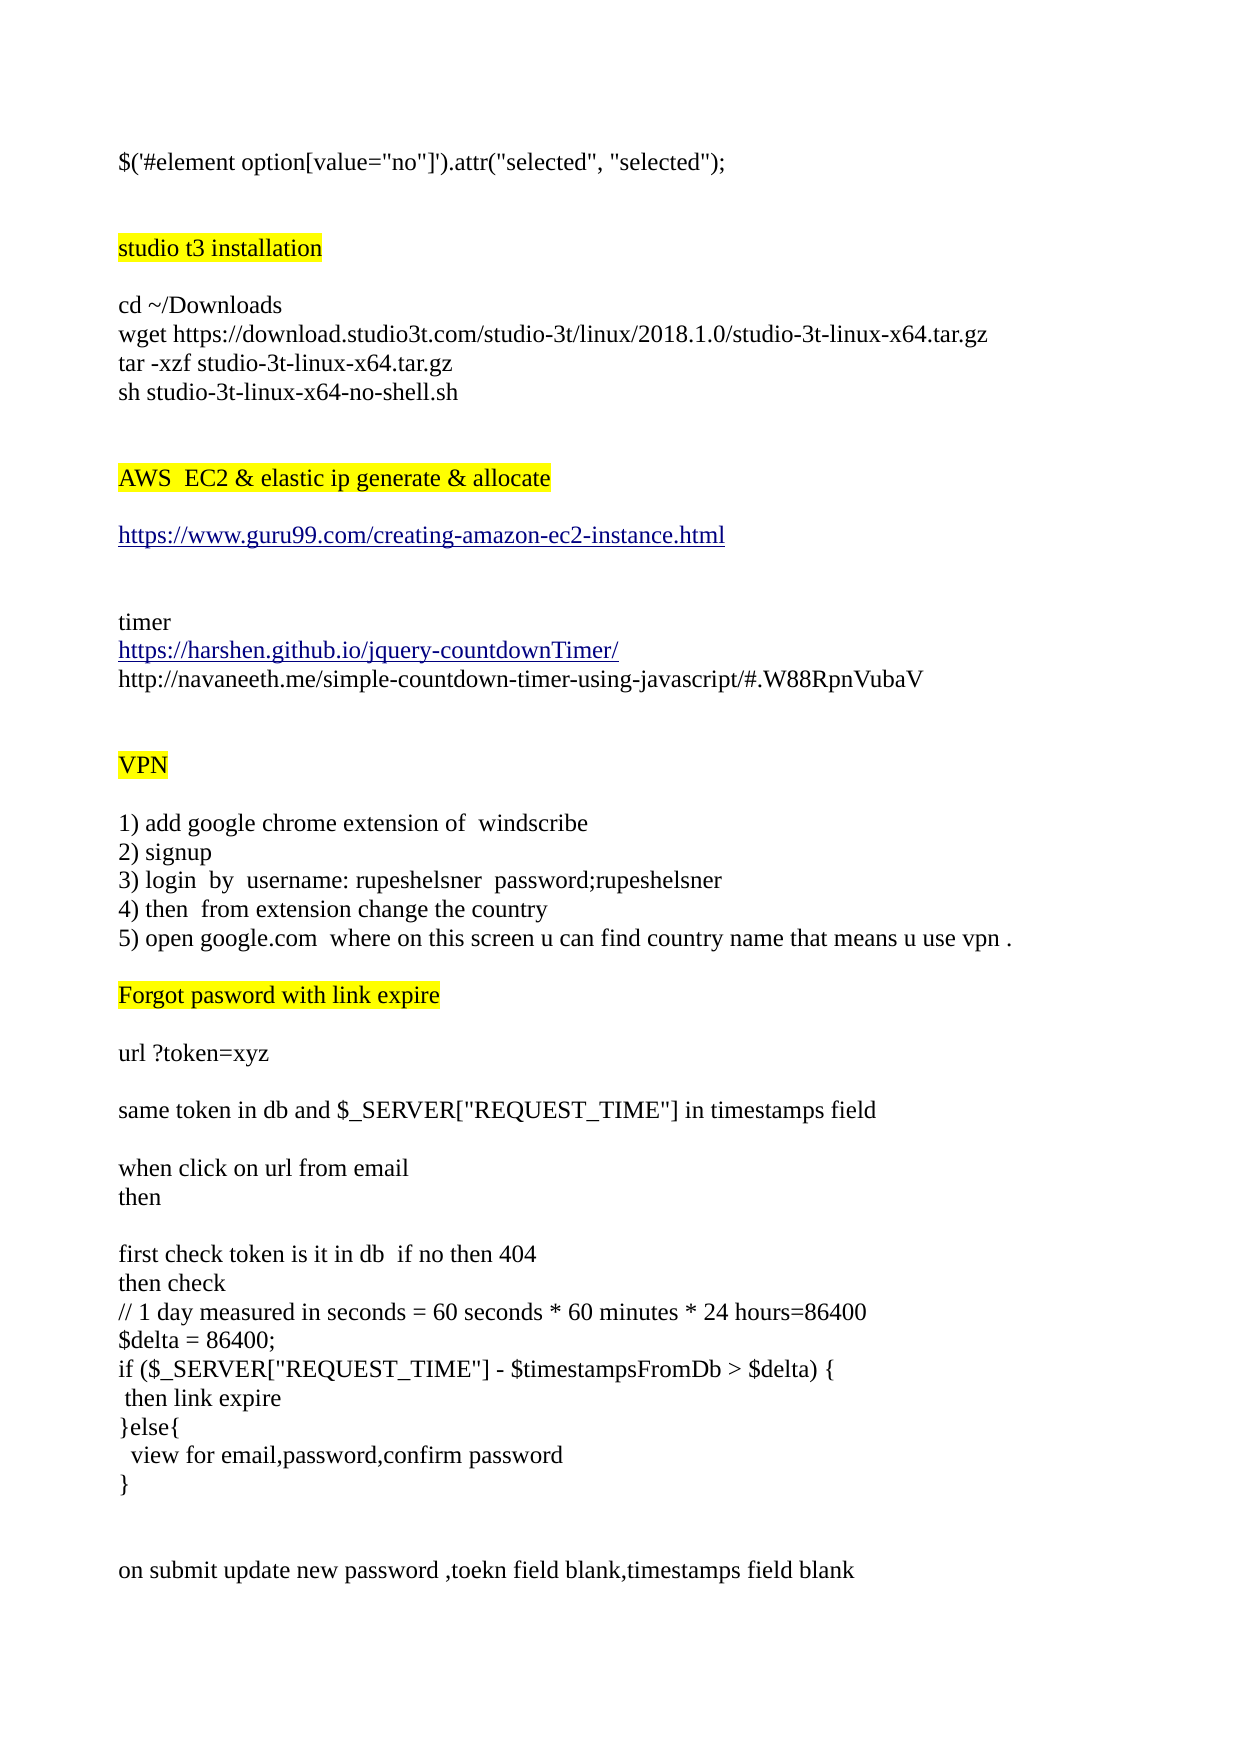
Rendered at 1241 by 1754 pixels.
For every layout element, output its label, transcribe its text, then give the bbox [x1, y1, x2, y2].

text same token in db and $_SERVER["REQUEST_TIME"] in timestamps field [118, 1096, 1122, 1124]
text studio t3 installation [118, 233, 1122, 262]
text } [118, 1469, 1122, 1498]
text first check token is it in db if no then 404 [118, 1239, 1122, 1268]
text // 1 day measured in seconds = 60 seconds * 60 minutes * 24 hours=86400 [118, 1297, 1122, 1326]
text VPN [118, 751, 1122, 779]
text tar -xzf studio-3t-linux-x64.tar.gz [118, 348, 1122, 377]
text sh studio-3t-linux-x64-no-shell.sh [118, 377, 1122, 406]
text view for email,password,confirm password [118, 1441, 1122, 1469]
text http://navaneeth.me/simple-countdown-timer-using-javascript/#.W88RpnVubaV [118, 664, 1122, 693]
text 1) add google chrome extension of windscribe [118, 808, 1122, 837]
text if ($_SERVER["REQUEST_TIME"] - $timestampsFromDb > $delta) { [118, 1354, 1122, 1383]
text then check [118, 1268, 1122, 1297]
text AWS EC2 & elastic ip generate & allocate [118, 463, 1122, 492]
text url ?token=xyz [118, 1038, 1122, 1067]
text $delta = 86400; [118, 1326, 1122, 1354]
text cd ~/Downloads [118, 291, 1122, 319]
text $('#element option[value="no"]').attr("selected", "selected"); [118, 147, 1122, 176]
text timer [118, 607, 1122, 636]
text }else{ [118, 1412, 1122, 1441]
text then link expire [118, 1383, 1122, 1412]
text 5) open google.com where on this screen u can find country name that means u use vpn . [118, 923, 1122, 952]
text when click on url from email [118, 1153, 1122, 1182]
text wget https://download.studio3t.com/studio-3t/linux/2018.1.0/studio-3t-linux-x64.tar.gz [118, 319, 1122, 348]
text 4) then from extension change the country [118, 894, 1122, 923]
text 3) login by username: rupeshelsner password;rupeshelsner [118, 866, 1122, 894]
text https://harshen.github.io/jquery-countdownTimer/ [118, 636, 1122, 664]
text on submit update new password ,toekn field blank,timestamps field blank [118, 1556, 1122, 1584]
text 2) signup [118, 837, 1122, 866]
text https://www.guru99.com/creating-amazon-ec2-instance.html [118, 521, 1122, 549]
text Forgot pasword with link expire [118, 981, 1122, 1009]
text then [118, 1182, 1122, 1211]
